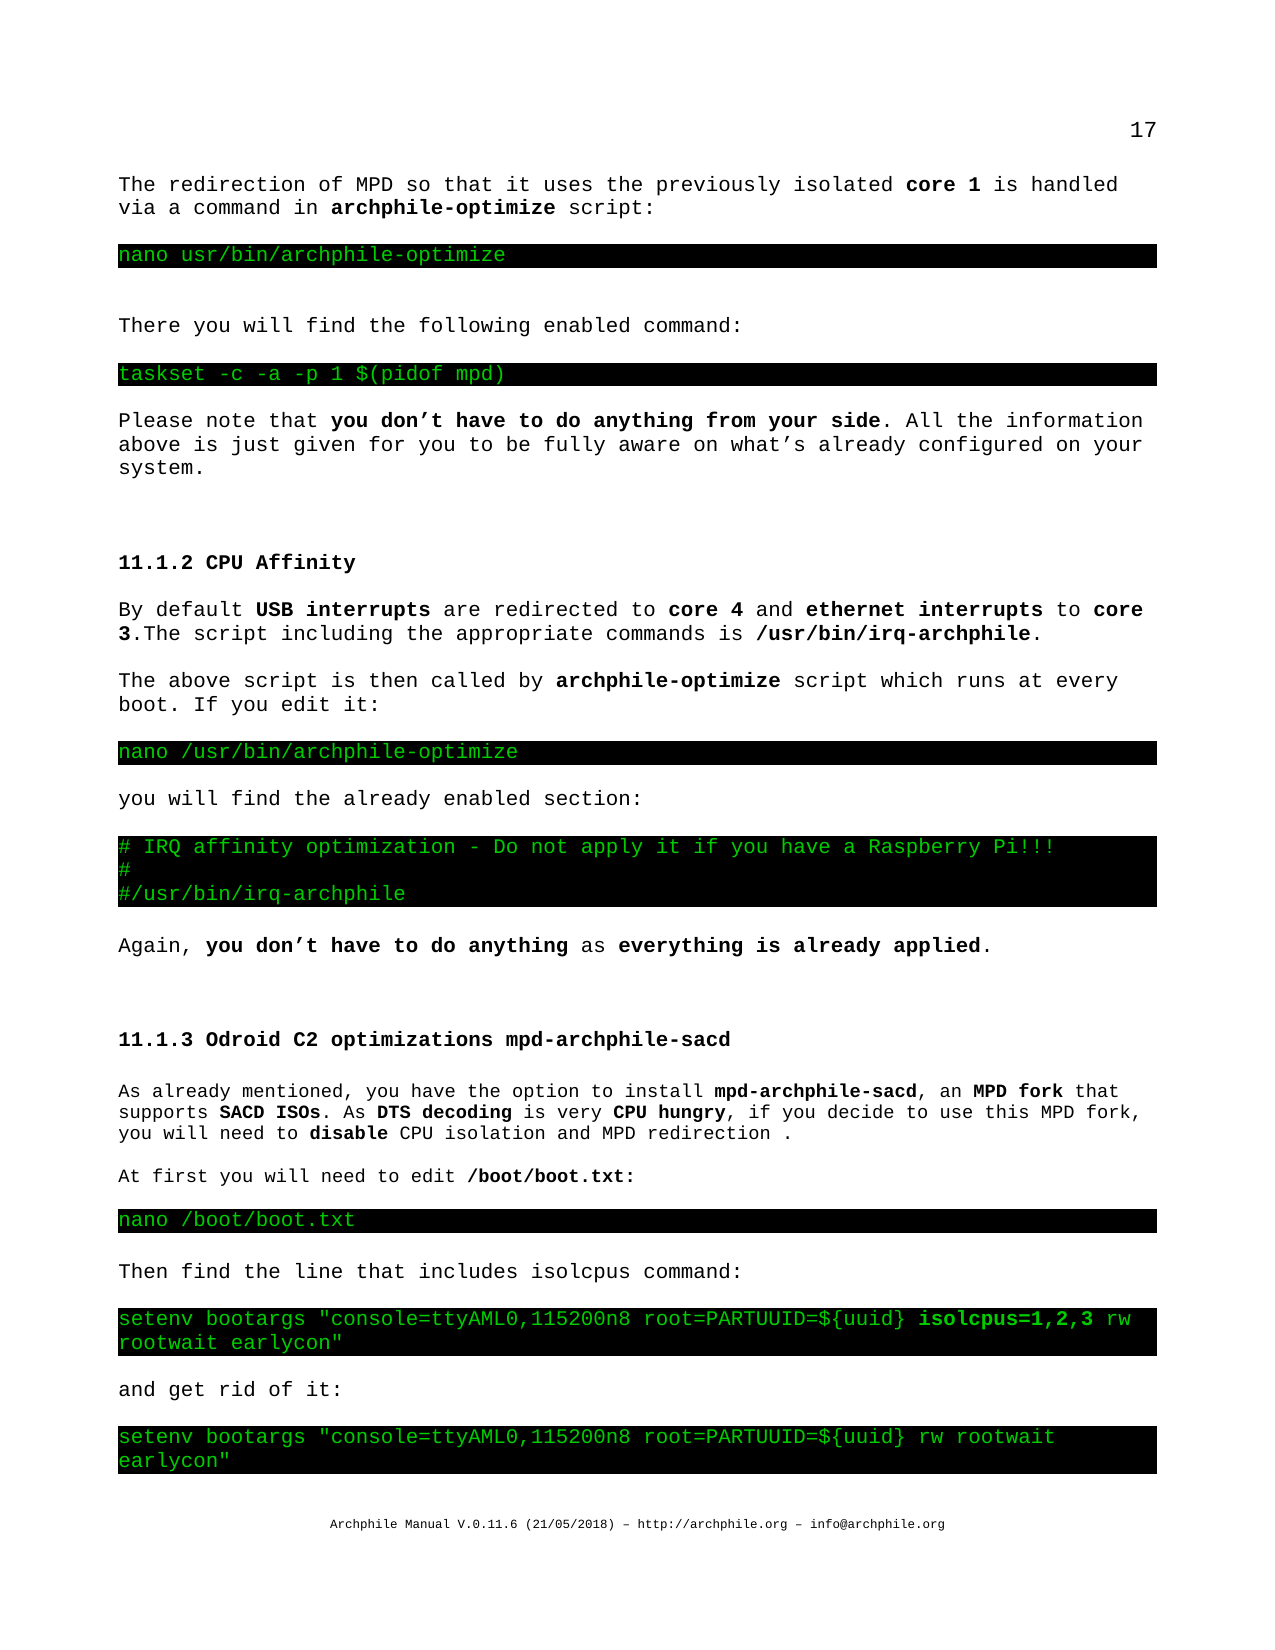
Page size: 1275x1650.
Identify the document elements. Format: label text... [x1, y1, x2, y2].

text The above script is then called by archphile-optimize script which runs at every boot. If you edit it: [118, 670, 1157, 717]
text and get rid of it: [118, 1379, 1157, 1403]
text nano usr/bin/archphile-optimize [118, 244, 1157, 268]
text setenv bootargs "console=ttyAML0,115200n8 root=PARTUUID=${uuid} isolcpus=1,2,3 rw rootwait earlycon" [118, 1308, 1157, 1356]
text By default USB interrupts are redirected to core 4 and ethernet interrupts to core 3.The script including the appropriate commands is /usr/bin/irq-archphile. [118, 599, 1157, 646]
text 11.1.2 CPU Affinity [118, 552, 1157, 576]
text taskset -c -a -p 1 $(pidof mpd) [118, 363, 1157, 386]
text you will find the already enabled section: [118, 788, 1157, 812]
text At first you will need to edit /boot/boot.txt: [118, 1166, 1157, 1188]
text 11.1.3 Odroid C2 optimizations mpd-archphile-sacd [118, 1029, 1157, 1053]
text setenv bootargs "console=ttyAML0,115200n8 root=PARTUUID=${uuid} rw rootwait earlycon" [118, 1426, 1157, 1474]
text Please note that you don’t have to do anything from your side. All the information above is just given for you to be fully aware on what’s already configured on your system. [118, 410, 1157, 481]
text There you will find the following enabled command: [118, 315, 1157, 339]
text # IRQ affinity optimization - Do not apply it if you have a Raspberry Pi!!! [118, 836, 1157, 859]
text # [118, 859, 1157, 883]
text nano /usr/bin/archphile-optimize [118, 741, 1157, 765]
text Then find the line that includes isolcpus command: [118, 1261, 1157, 1284]
text As already mentioned, you have the option to install mpd-archphile-sacd, an MPD fork that supports SACD ISOs. As DTS decoding is very CPU hungry, if you decide to use this MPD fork, you will need to disable CPU isolation and MPD redirection . [118, 1081, 1157, 1145]
text nano /boot/boot.txt [118, 1209, 1157, 1233]
text #/usr/bin/irq-archphile [118, 883, 1157, 907]
text The redirection of MPD so that it uses the previously isolated core 1 is handled via a command in archphile-optimize script: [118, 173, 1157, 221]
text Again, you don’t have to do anything as everything is already applied. [118, 935, 1157, 958]
